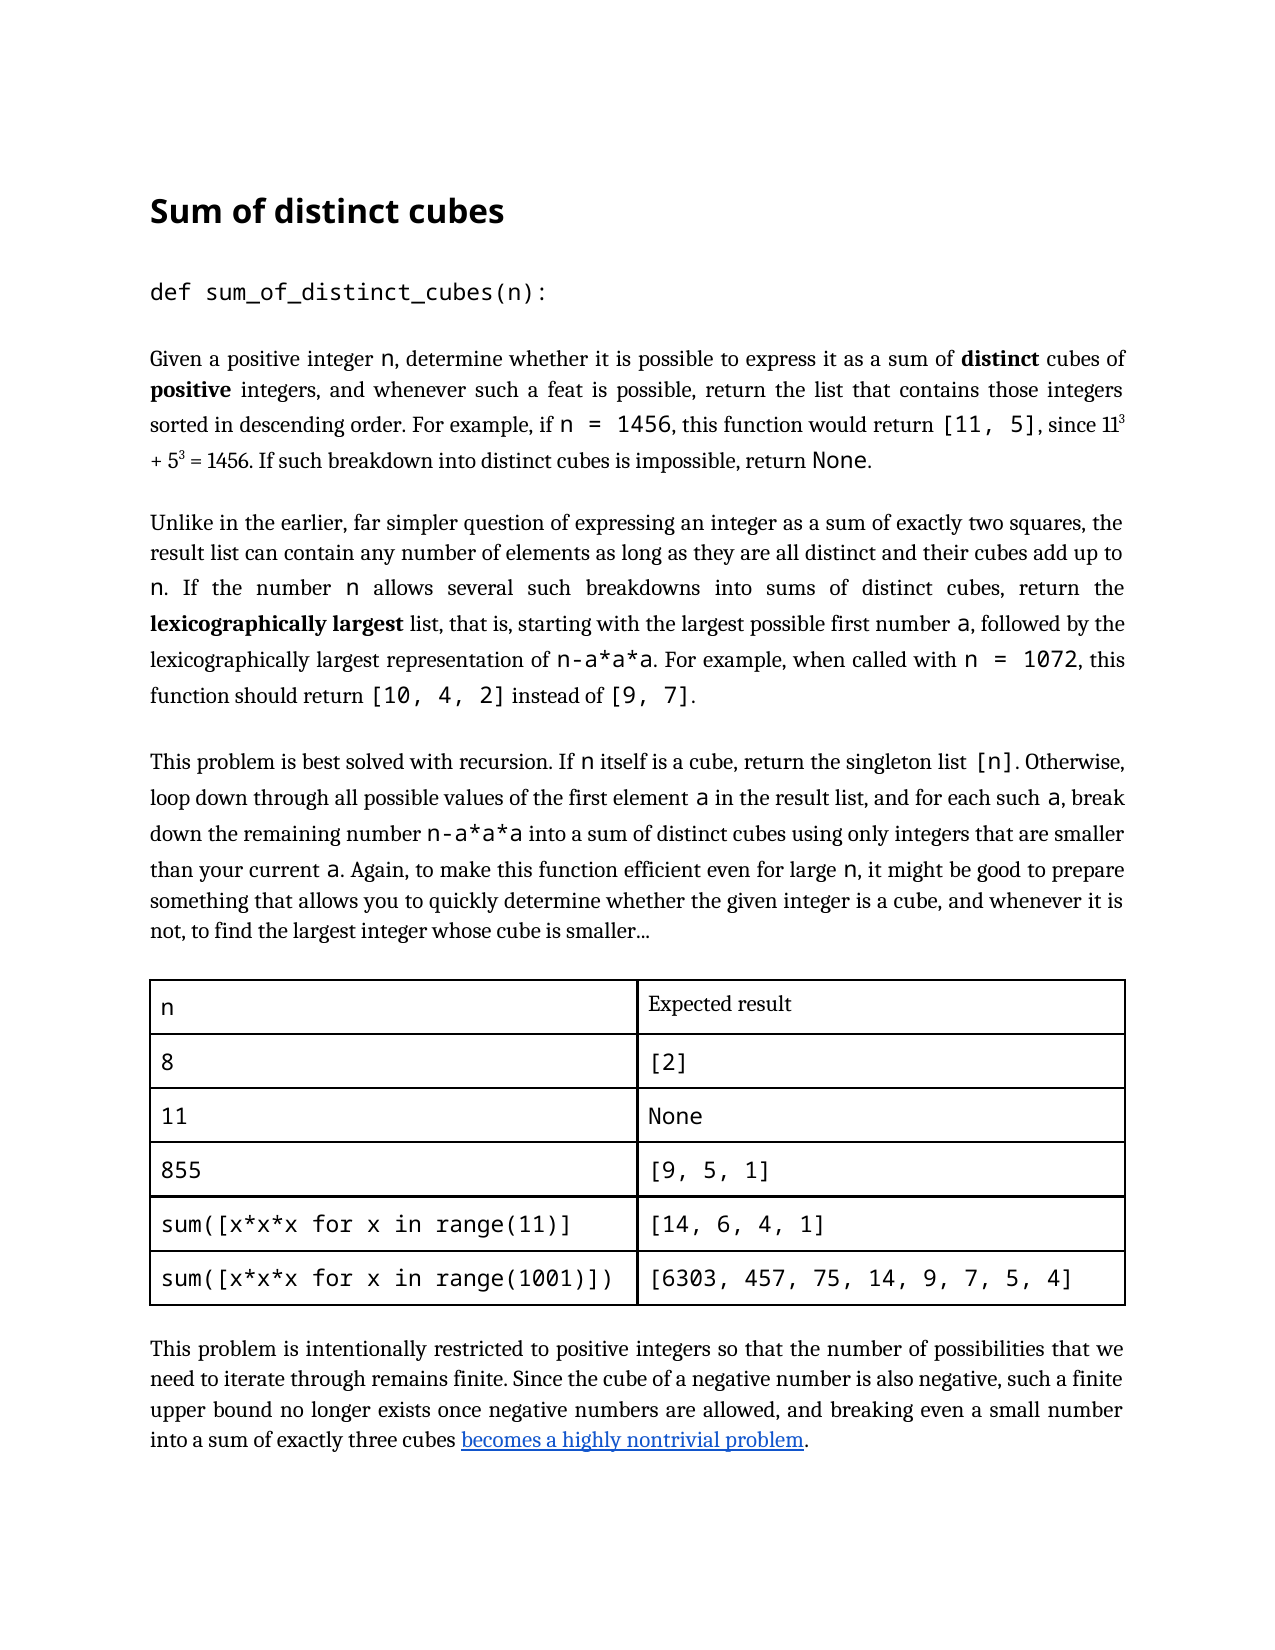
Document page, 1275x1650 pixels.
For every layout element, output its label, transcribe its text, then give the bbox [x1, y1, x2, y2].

table_cell sum([x*x*x for x in range(11)] [151, 1198, 636, 1249]
text Given a positive integer n, determine whether it is possible to express it as a sum of distinct cubes of positive integers, and whenever such a feat is possible, return the list that contains those integers sorted in descending order. For example, if n = 1456, this function would return [11, 5], since 113 + 53 = 1456. If such breakdown into distinct cubes is impossible, return None. [150, 342, 1125, 475]
table_cell 855 [151, 1143, 636, 1195]
table_cell [14, 6, 4, 1] [639, 1198, 1124, 1249]
table_cell None [639, 1089, 1124, 1141]
table_cell [6303, 457, 75, 14, 9, 7, 5, 4] [639, 1252, 1124, 1304]
subtitle Sum of distinct cubes [150, 187, 1125, 233]
table_header n [151, 981, 636, 1033]
table_header Expected result [639, 981, 1124, 1033]
table_cell 8 [151, 1035, 636, 1087]
text This problem is intentionally restricted to positive integers so that the number of possibilities that we need to iterate through remains finite. Since the cube of a negative number is also negative, such a finite upper bound no longer exists once negative numbers are allowed, and breaking even a small number into a sum of exactly three cubes becomes a highly nontrivial problem. [150, 1336, 1125, 1453]
table_cell [9, 5, 1] [639, 1143, 1124, 1195]
text Unlike in the earlier, far simpler question of expressing an integer as a sum of exactly two squares, the result list can contain any number of elements as long as they are all distinct and their cubes add up to n. If the number n allows several such breakdowns into sums of distinct cubes, return the lexicographically largest list, that is, starting with the largest possible first number a, followed by the lexicographically largest representation of n-a*a*a. For example, when called with n = 1072, this function should return [10, 4, 2] instead of [9, 7]. [150, 510, 1125, 710]
text def sum_of_distinct_cubes(n): [150, 276, 1125, 307]
table_cell sum([x*x*x for x in range(1001)]) [151, 1252, 636, 1304]
text This problem is best solved with recursion. If n itself is a cube, return the singleton list [n]. Otherwise, loop down through all possible values of the first element a in the result list, and for each such a, break down the remaining number n-a*a*a into a sum of distinct cubes using only integers that are smaller than your current a. Again, to make this function efficient even for large n, it might be good to prepare something that allows you to quickly determine whether the given integer is a cube, and whenever it is not, to find the largest integer whose cube is smaller... [150, 745, 1125, 945]
table_cell 11 [151, 1089, 636, 1141]
table_cell [2] [639, 1035, 1124, 1087]
